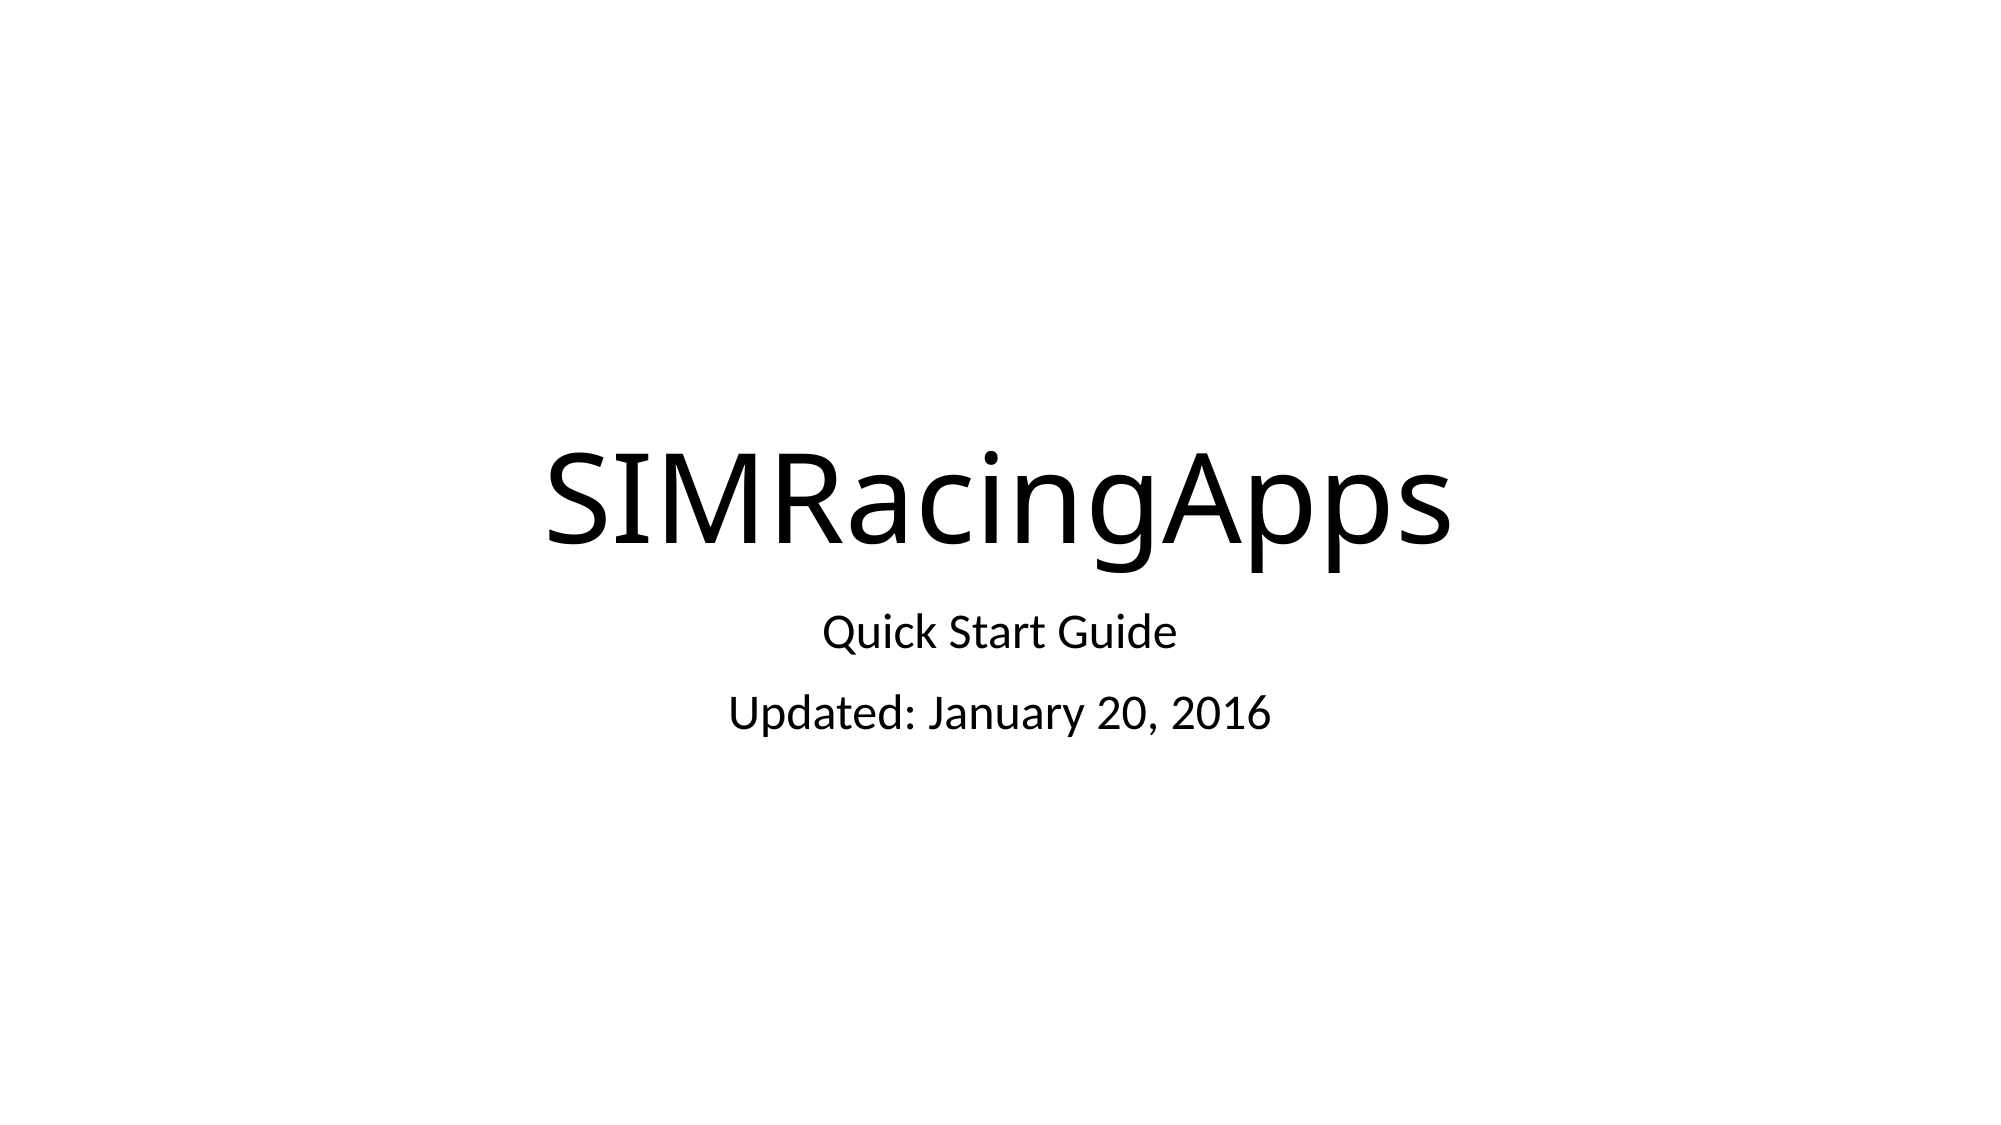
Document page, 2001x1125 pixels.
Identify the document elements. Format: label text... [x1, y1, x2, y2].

subtitle Quick Start Guide Updated: January 20, 2016 [249, 590, 1750, 863]
title SIMRacingApps [249, 184, 1750, 576]
